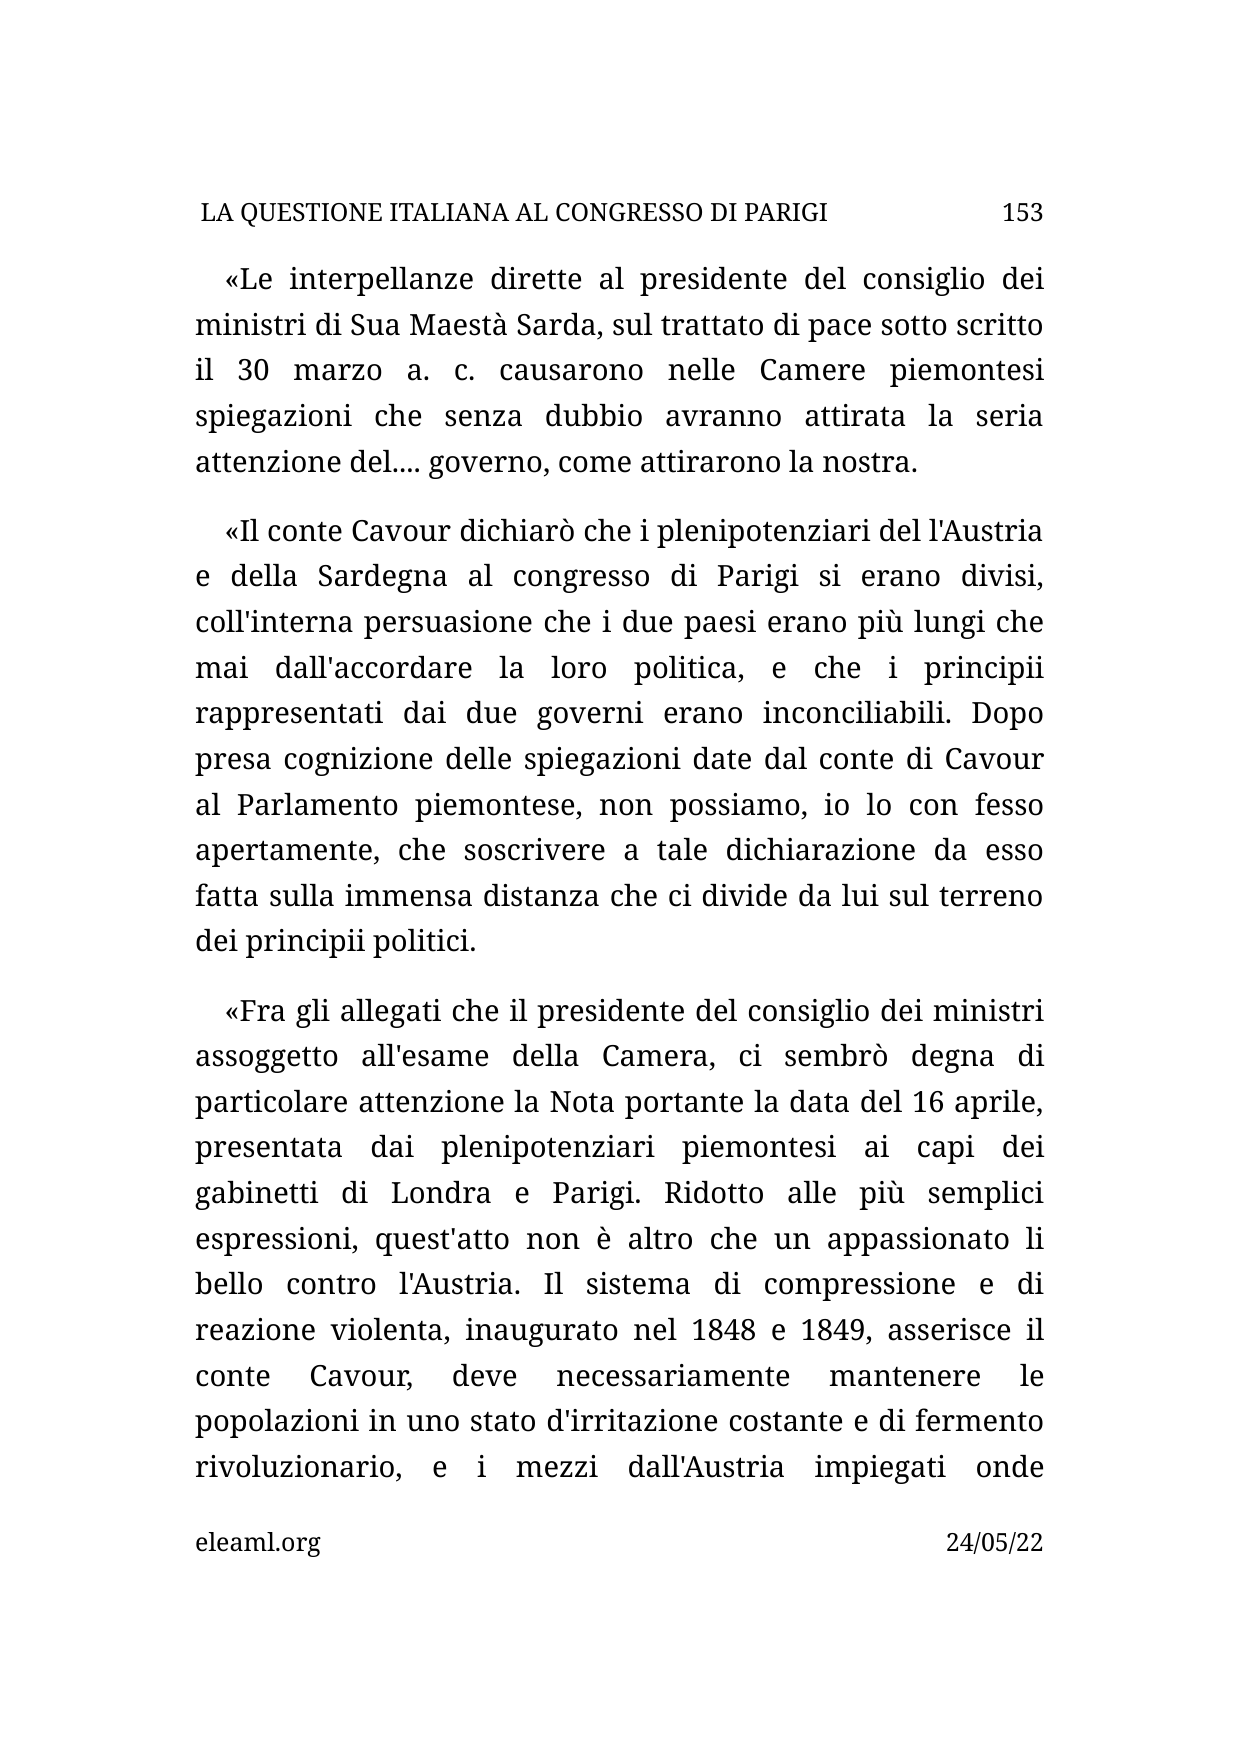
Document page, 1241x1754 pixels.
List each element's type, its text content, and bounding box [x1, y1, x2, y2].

text «Le interpellanze dirette al presidente del consiglio dei ministri di Sua Maestà Sarda, sul trattato di pace sotto scritto il 30 marzo a. c. causarono nelle Camere piemontesi spiegazioni che senza dubbio avranno attirata la seria attenzione del.... governo, come attirarono la nostra. [195, 258, 1045, 481]
text «Il conte Cavour dichiarò che i plenipotenziari del l'Austria e della Sardegna al congresso di Parigi si erano divisi, coll'interna persuasione che i due paesi erano più lungi che mai dall'accordare la loro politica, e che i principii rappresentati dai due governi erano inconciliabili. Dopo presa cognizione delle spiegazioni date dal conte di Cavour al Parlamento piemontese, non possiamo, io lo con fesso apertamente, che soscrivere a tale dichiarazione da esso fatta sulla immensa distanza che ci divide da lui sul terreno dei principii politici. [195, 510, 1045, 960]
text «Fra gli allegati che il presidente del consiglio dei ministri assoggetto all'esame della Camera, ci sembrò degna di particolare attenzione la Nota portante la data del 16 aprile, presentata dai plenipotenziari piemontesi ai capi dei gabinetti di Londra e Parigi. Ridotto alle più semplici espressioni, quest'atto non è altro che un appassionato li bello contro l'Austria. Il sistema di compressione e di reazione violenta, inaugurato nel 1848 e 1849, asserisce il conte Cavour, deve necessariamente mantenere le popolazioni in uno stato d'irritazione costante e di fermento rivoluzionario, e i mezzi dall'Austria impiegati onde [195, 990, 1045, 1486]
